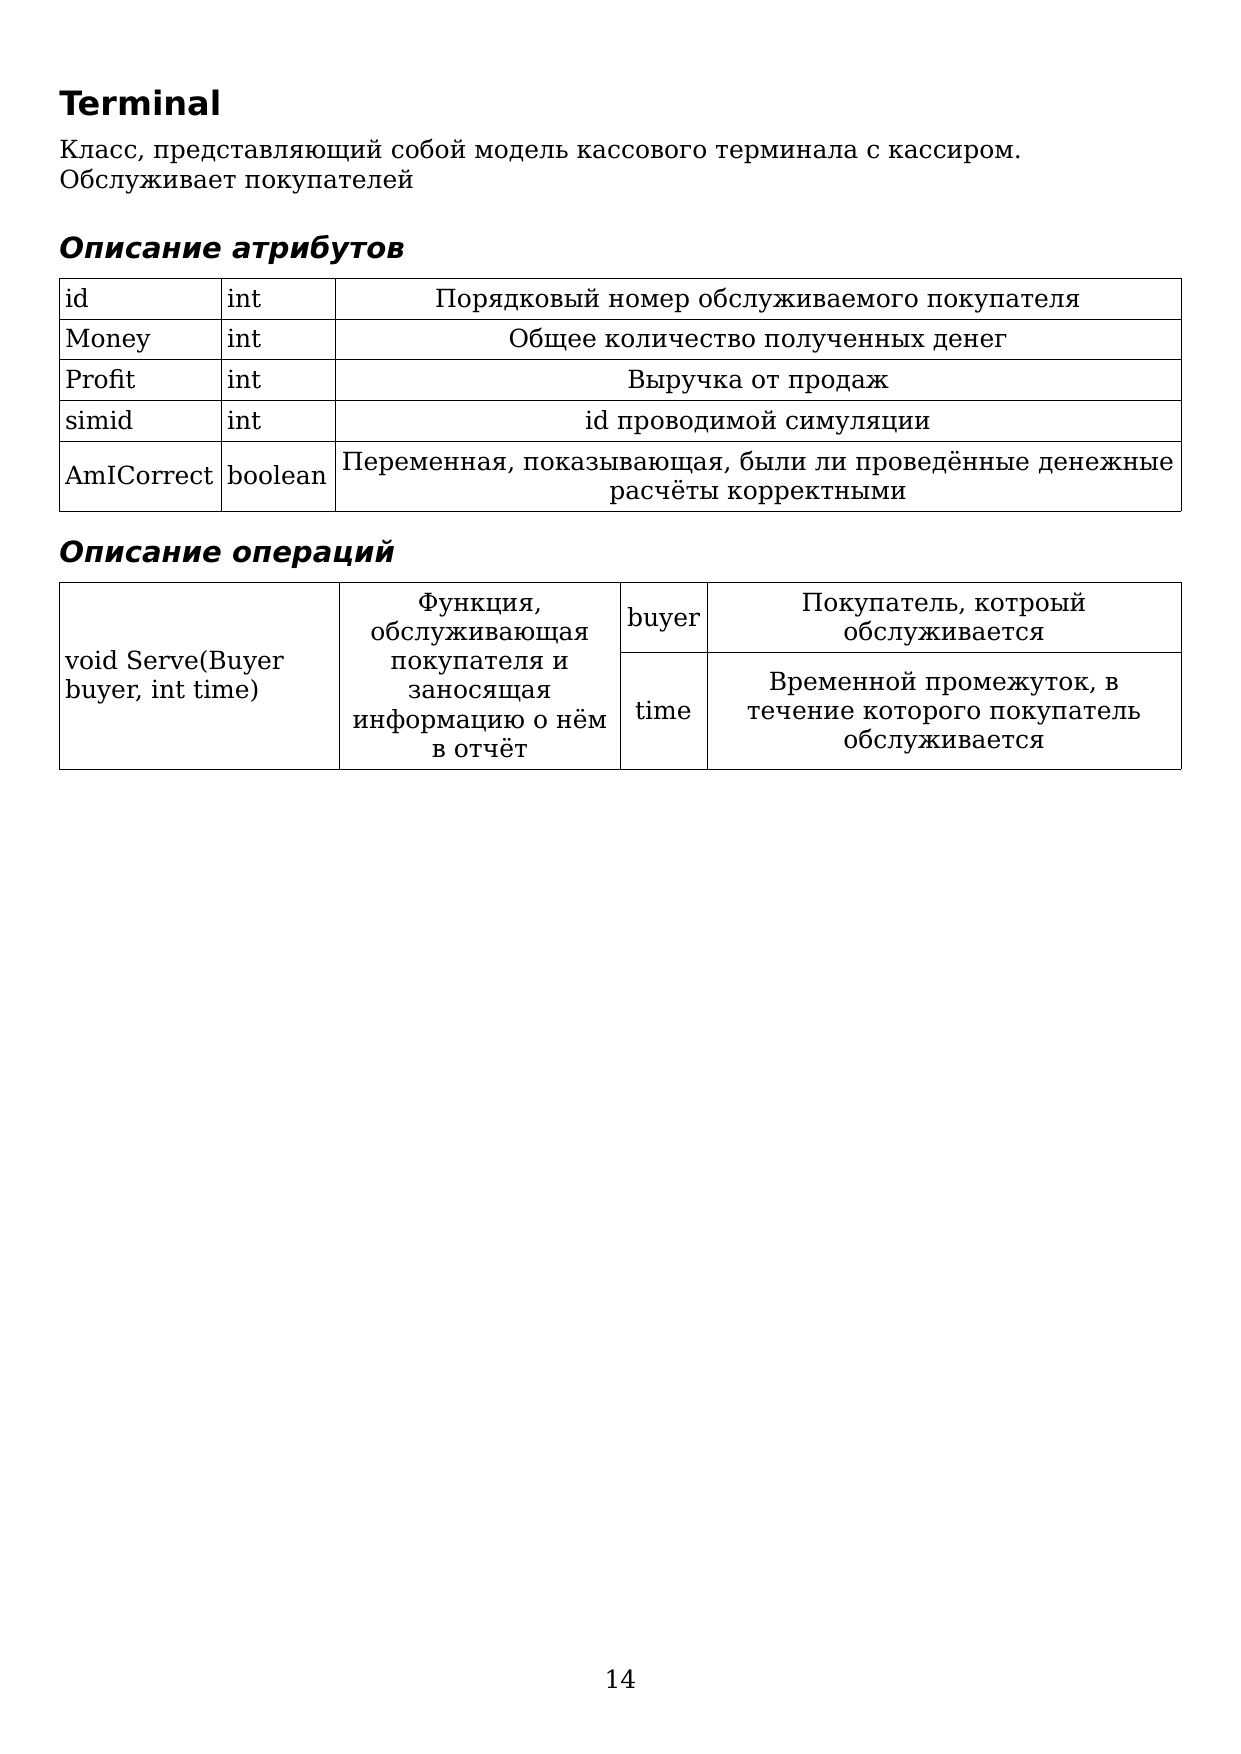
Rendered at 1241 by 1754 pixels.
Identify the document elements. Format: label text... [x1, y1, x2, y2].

table_cell id проводимой симуляции [336, 401, 1181, 441]
table_header buyer [621, 583, 707, 652]
table_cell Profit [60, 360, 221, 400]
table_cell Временной промежуток, в течение которого покупатель обслуживается [708, 653, 1181, 769]
table_header Функция, обслуживающая покупателя и заносящая информацию о нём в отчёт [340, 583, 620, 769]
table_header int [222, 279, 335, 319]
text Класс, представляющий собой модель кассового терминала с кассиром. Обслуживает покупателей [59, 136, 1181, 194]
table_cell int [222, 320, 335, 359]
table_cell AmICorrect [60, 442, 221, 511]
table_cell Выручка от продаж [336, 360, 1181, 400]
table_cell Общее количество полученных денег [336, 320, 1181, 359]
table_cell time [621, 653, 707, 769]
table_header Порядковый номер обслуживаемого покупателя [336, 279, 1181, 319]
table_cell int [222, 360, 335, 400]
subtitle Описание атрибутов [59, 231, 1181, 265]
table_cell Переменная, показывающая, были ли проведённые денежные расчёты корректными [336, 442, 1181, 511]
subtitle Terminal [59, 84, 1181, 123]
subtitle Описание операций [59, 536, 1181, 570]
table_cell Money [60, 320, 221, 359]
table_header void Serve(Buyer buyer, int time) [60, 583, 339, 769]
table_header id [60, 279, 221, 319]
table_header Покупатель, котроый обслуживается [708, 583, 1181, 652]
table_cell int [222, 401, 335, 441]
table_cell simid [60, 401, 221, 441]
table_cell boolean [222, 442, 335, 511]
